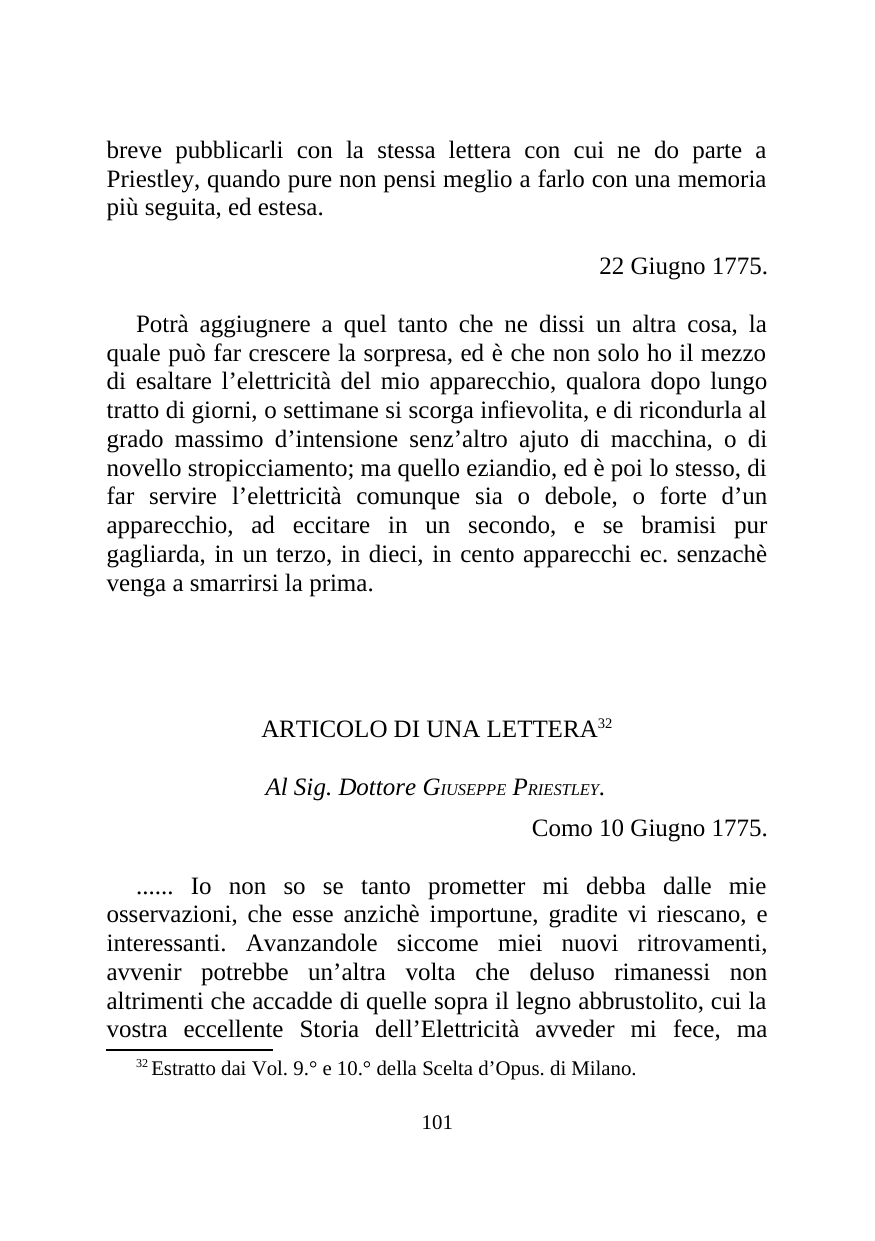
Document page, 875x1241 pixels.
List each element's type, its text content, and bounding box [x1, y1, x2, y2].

text Potrà aggiugnere a quel tanto che ne dissi un altra cosa, la quale può far crescere la sorpresa, ed è che non solo ho il mezzo di esaltare l’elettricità del mio apparecchio, qualora dopo lungo tratto di giorni, o settimane si scorga infievolita, e di ricondurla al grado massimo d’intensione senz’altro ajuto di macchina, o di novello stropicciamento; ma quello eziandio, ed è poi lo stesso, di far servire l’elettricità comunque sia o debole, o forte d’un apparecchio, ad eccitare in un secondo, e se bramisi pur gagliarda, in un terzo, in dieci, in cento apparecchi ec. senzachè venga a smarrirsi la prima. [106, 309, 768, 596]
text Como 10 Giugno 1775. [106, 813, 768, 841]
text ARTICOLO DI UNA LETTERA [105, 714, 768, 743]
text breve pubblicarli con la stessa lettera con cui ne do parte a Priestley, quando pure non pensi meglio a farlo con una memoria più seguita, ed estesa. [106, 135, 768, 221]
text Estratto dai Vol. 9.° e 10.° della Scelta d’Opus. di Milano. [106, 1056, 768, 1080]
text Al Sig. Dottore Giuseppe Priestley. [105, 772, 768, 801]
text ...... Io non so se tanto prometter mi debba dalle mie osservazioni, che esse anzichè importune, gradite vi riescano, e interessanti. Avanzandole siccome miei nuovi ritrovamenti, avvenir potrebbe un’altra volta che deluso rimanessi non altrimenti che accadde di quelle sopra il legno abbrustolito, cui la vostra eccellente Storia dell’Elettricità avveder mi fece, ma [106, 871, 768, 1043]
text 22 Giugno 1775. [106, 251, 768, 279]
